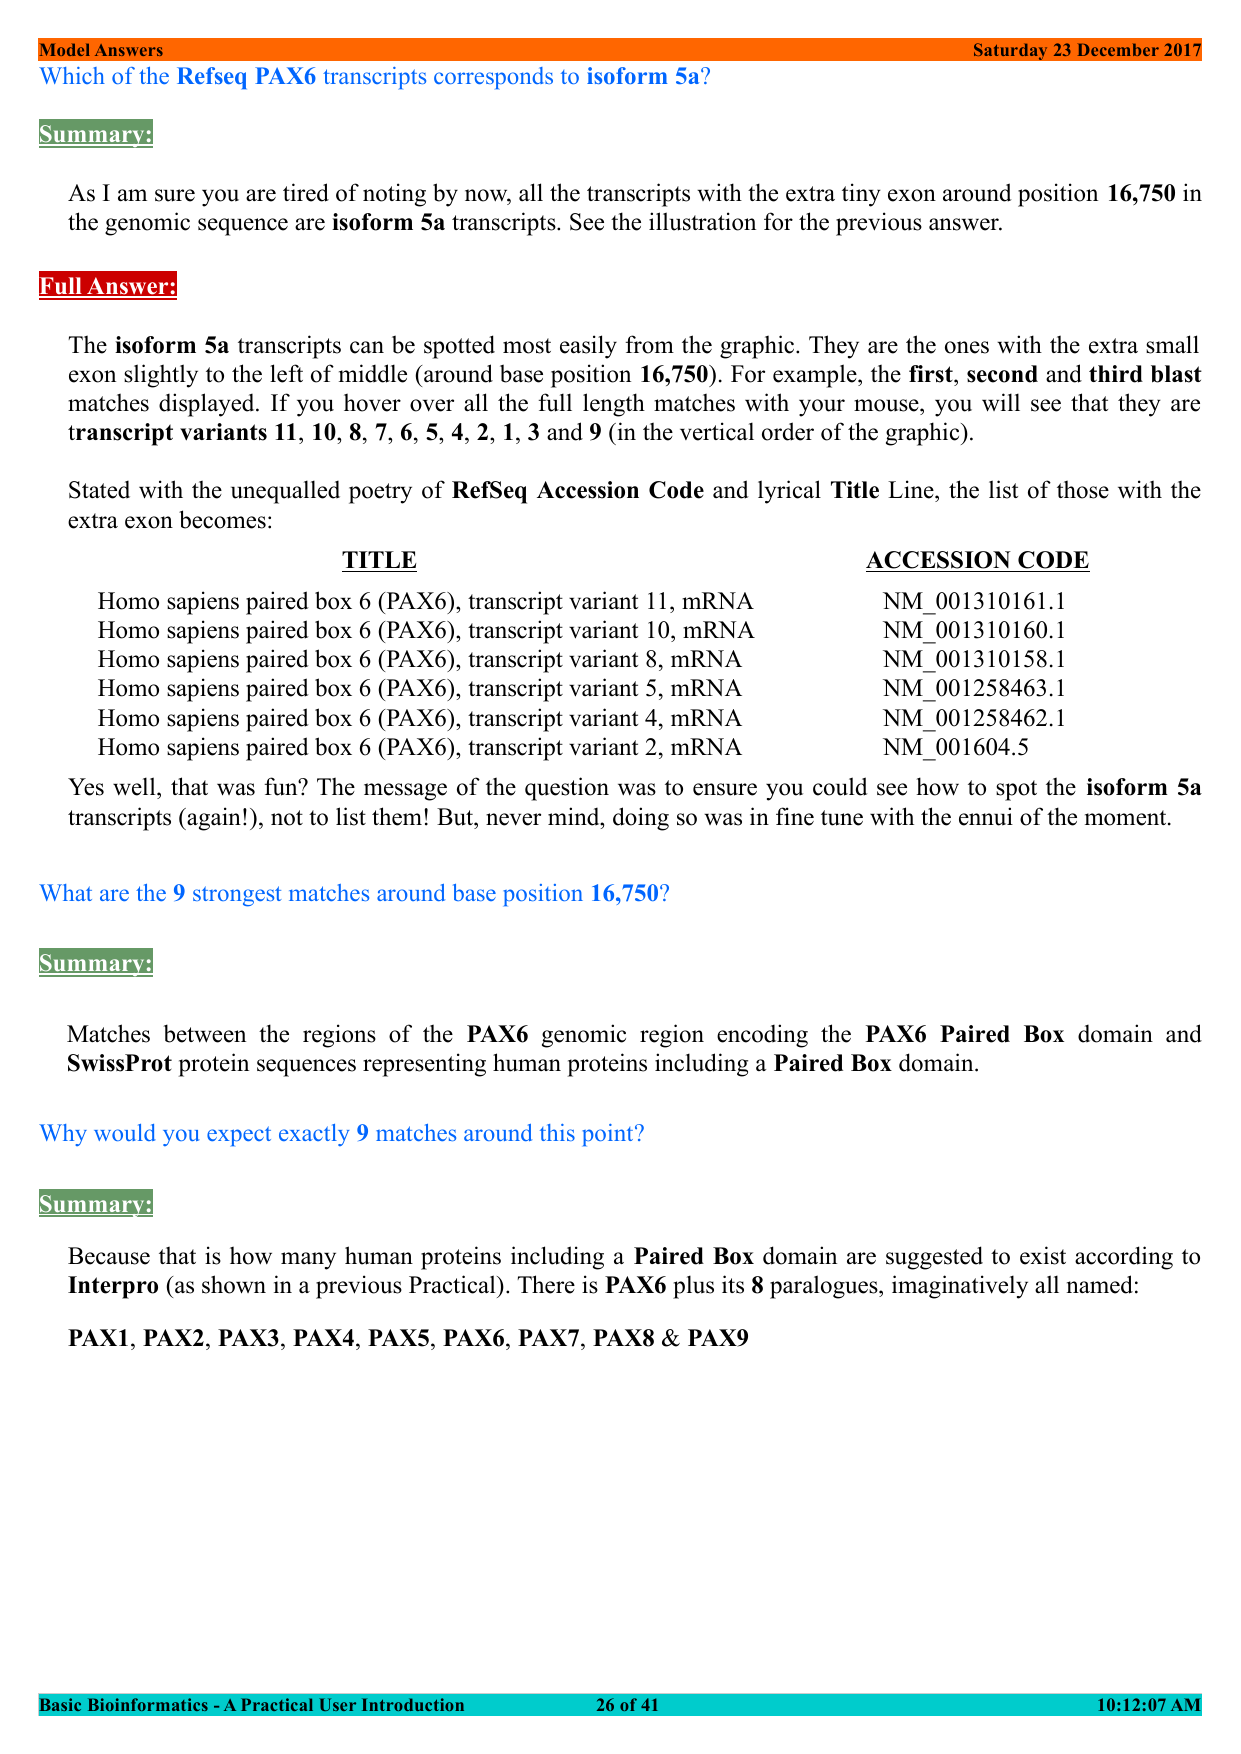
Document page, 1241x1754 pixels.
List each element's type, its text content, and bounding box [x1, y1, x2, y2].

text What are the 9 strongest matches around base position 16,750? [38, 878, 1202, 907]
text Homo sapiens paired box 6 (PAX6), transcript variant 4, mRNA NM_001258462.1 [97, 702, 1202, 731]
text PAX1, PAX2, PAX3, PAX4, PAX5, PAX6, PAX7, PAX8 & PAX9 [68, 1323, 1202, 1352]
text Homo sapiens paired box 6 (PAX6), transcript variant 2, mRNA NM_001604.5 [97, 731, 1202, 761]
text The isoform 5a transcripts can be spotted most easily from the graphic. They are the ones with the extra small exon slightly to the left of middle (around base position 16,750). For example, the first, second and third blast matches displayed. If you hover over all the full length matches with your mouse, you will see that they are transcript variants 11, 10, 8, 7, 6, 5, 4, 2, 1, 3 and 9 (in the vertical order of the graphic). [68, 330, 1202, 446]
text Summary: [38, 948, 1202, 977]
text Yes well, that was fun? The message of the question was to ensure you could see how to spot the isoform 5a transcripts (again!), not to list them! But, never mind, doing so was in fine tune with the ennui of the moment. [68, 772, 1202, 830]
text As I am sure you are tired of noting by now, all the transcripts with the extra tiny exon around position 16,750 in the genomic sequence are isoform 5a transcripts. See the illustration for the previous answer. [68, 178, 1202, 236]
text Stated with the unequalled poetry of RefSeq Accession Code and lyrical Title Line, the list of those with the extra exon becomes: [68, 475, 1202, 533]
text Why would you expect exactly 9 matches around this point? [38, 1118, 1202, 1147]
text Homo sapiens paired box 6 (PAX6), transcript variant 11, mRNA NM_001310161.1 [97, 586, 1202, 615]
text Summary: [38, 119, 1202, 148]
text TITLE ACCESSION CODE [97, 545, 1202, 574]
text Matches between the regions of the PAX6 genomic region encoding the PAX6 Paired Box domain and SwissProt protein sequences representing human proteins including a Paired Box domain. [67, 1018, 1202, 1077]
text Homo sapiens paired box 6 (PAX6), transcript variant 10, mRNA NM_001310160.1 [97, 615, 1202, 644]
text Homo sapiens paired box 6 (PAX6), transcript variant 5, mRNA NM_001258463.1 [97, 673, 1202, 702]
text Which of the Refseq PAX6 transcripts corresponds to isoform 5a? [38, 61, 1202, 89]
text Homo sapiens paired box 6 (PAX6), transcript variant 8, mRNA NM_001310158.1 [97, 644, 1202, 673]
text Summary: [38, 1188, 1202, 1217]
text Full Answer: [38, 271, 1202, 300]
text Because that is how many human proteins including a Paired Box domain are suggested to exist according to Interpro (as shown in a previous Practical). There is PAX6 plus its 8 paralogues, imaginatively all named: [68, 1241, 1202, 1299]
